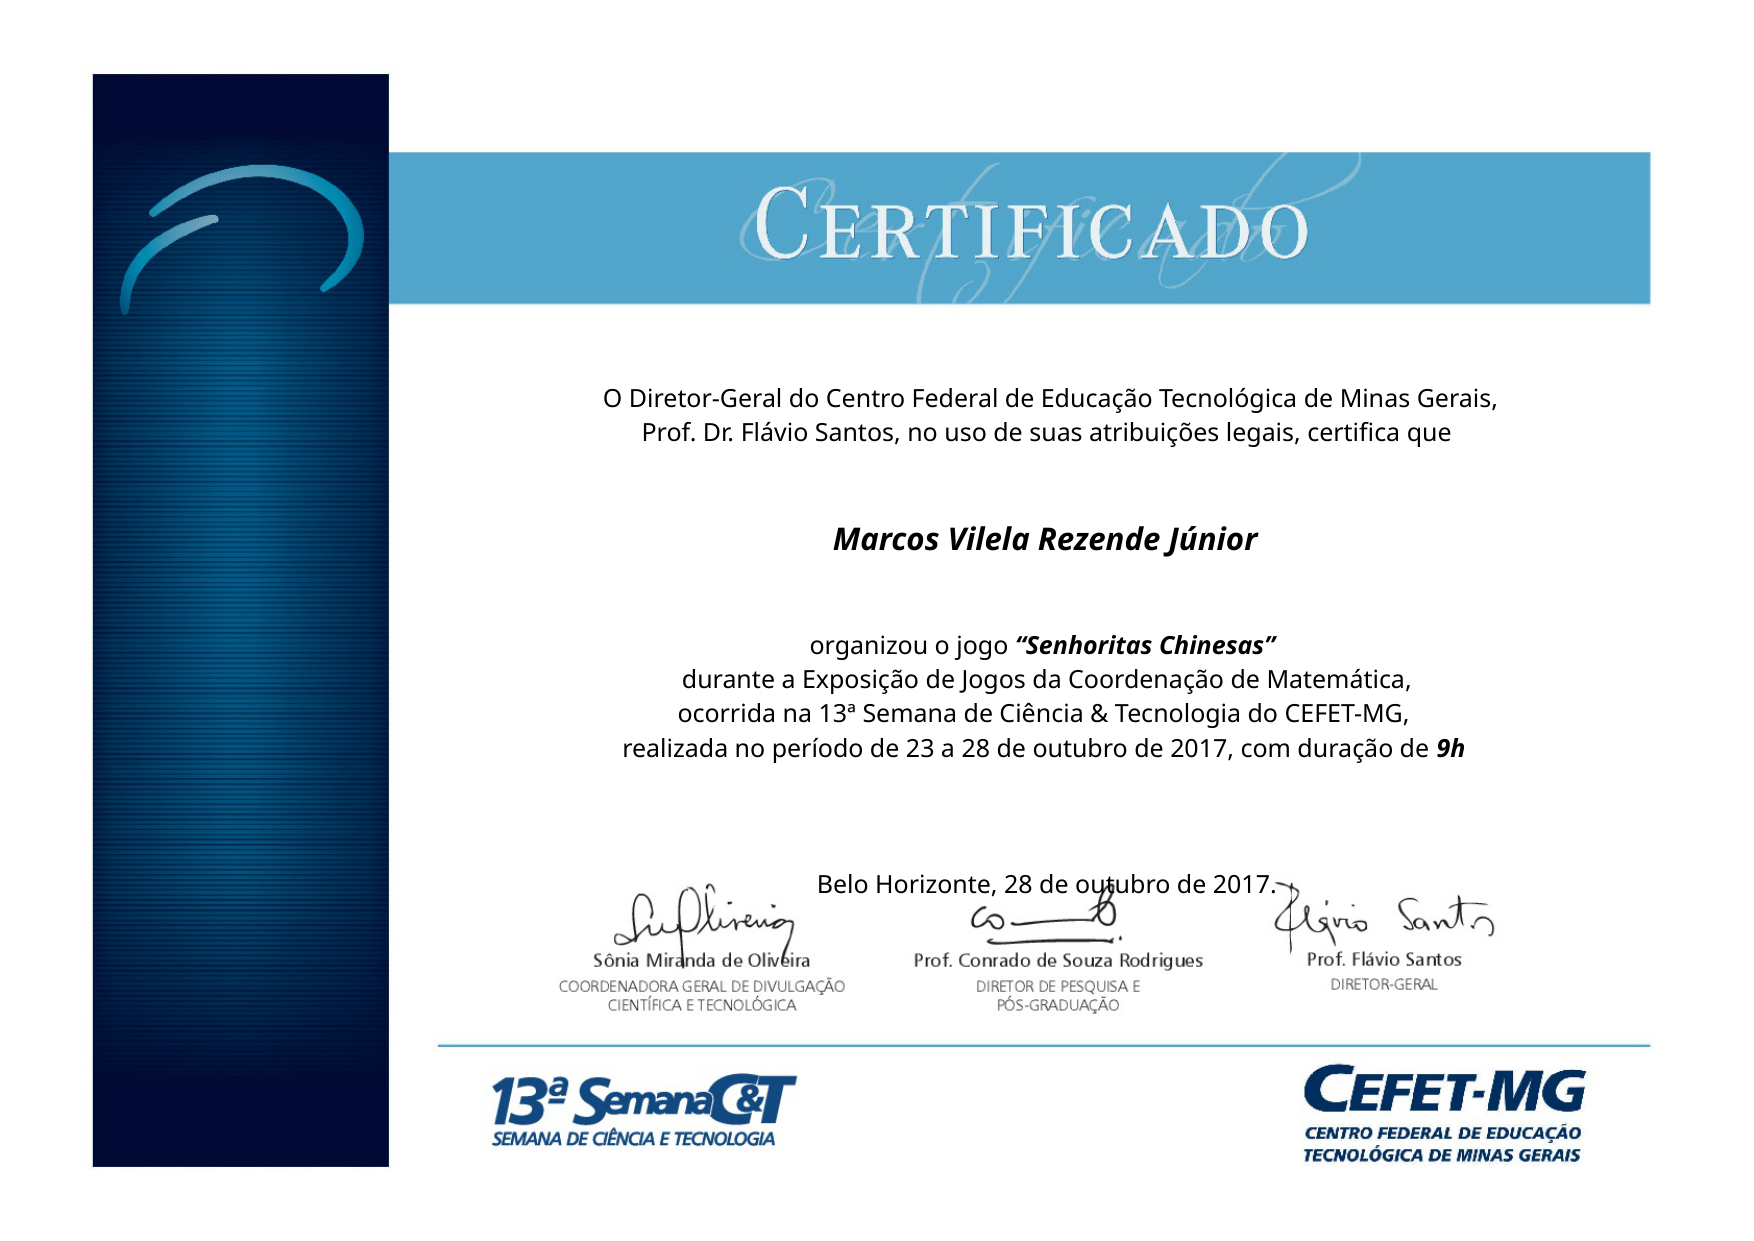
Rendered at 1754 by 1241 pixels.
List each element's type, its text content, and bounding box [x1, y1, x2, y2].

picture [476, 220, 1277, 381]
text Belo Horizonte, 28 de outubro de 2017. [340, 866, 1754, 901]
text O Diretor-Geral do Centro Federal de Educação Tecnológica de Minas Gerais, [0, 381, 1754, 415]
picture [476, 764, 1277, 866]
picture [476, 560, 1277, 628]
picture [476, 449, 1277, 517]
text ocorrida na 13ª Semana de Ciência & Tecnologia do CEFET-MG, [340, 696, 1754, 730]
text organizou o jogo “Senhoritas Chinesas” [340, 628, 1754, 662]
text durante a Exposição de Jogos da Coordenação de Matemática, [340, 662, 1754, 696]
text Prof. Dr. Flávio Santos, no uso de suas atribuições legais, certifica que [340, 415, 1754, 449]
text Marcos Vilela Rezende Júnior [340, 517, 1754, 560]
picture [476, 901, 1277, 1021]
text realizada no período de 23 a 28 de outubro de 2017, com duração de 9h [340, 730, 1754, 764]
